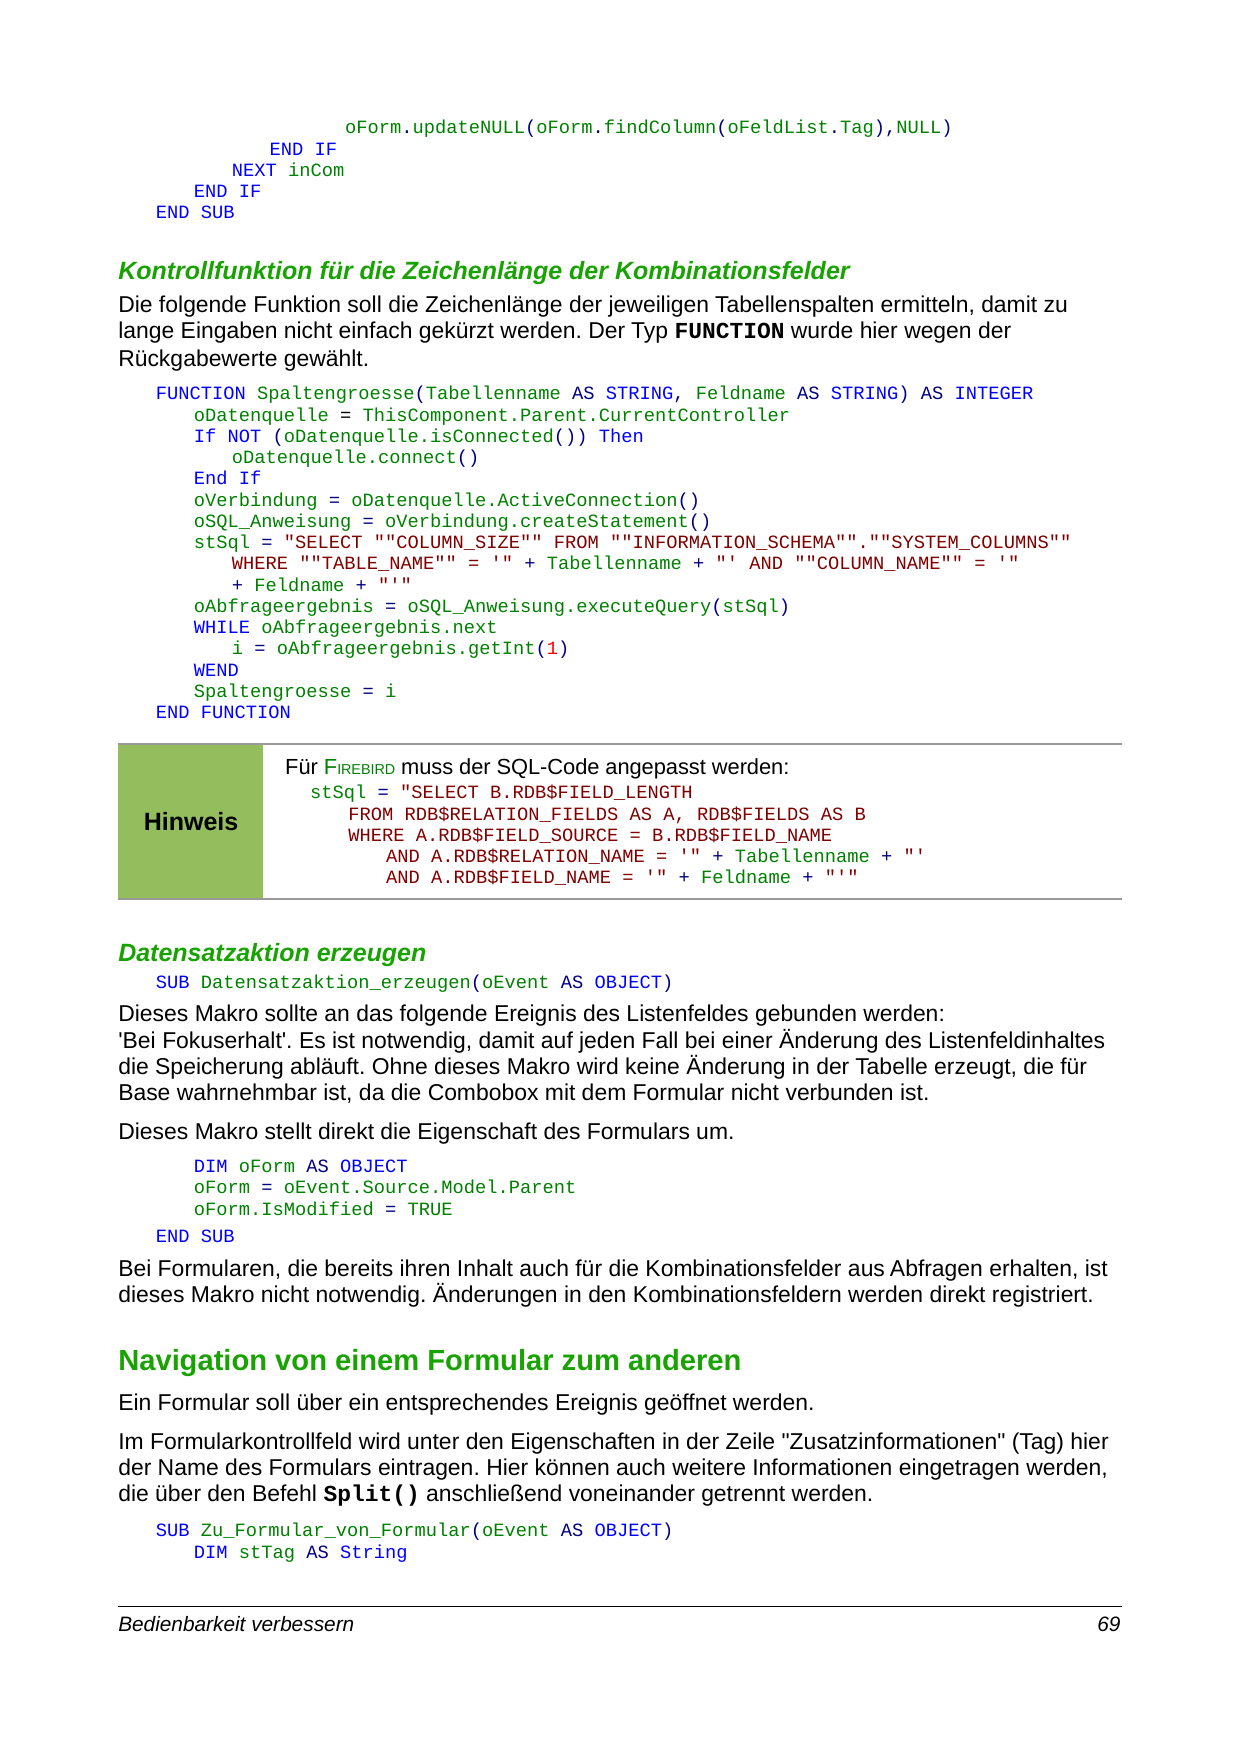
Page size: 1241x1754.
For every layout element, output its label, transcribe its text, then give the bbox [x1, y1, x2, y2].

text END IF [156, 182, 1122, 203]
table_header Für Firebird muss der SQL-Code angepasst werden: stSql = "SELECT B.RDB$FIELD_LENGTH FROM RDB$RELATION_FIELDS AS A, RDB$FIELDS AS B WHERE A.RDB$FIELD_SOURCE = B.RDB$FIELD_NAME AND A.RDB$RELATION_NAME = '" + Tabellenname + "' AND A.RDB$FIELD_NAME = '" + Feldname + "'" [264, 745, 1122, 898]
text stSql = "SELECT ""COLUMN_SIZE"" FROM ""INFORMATION_SCHEMA"".""SYSTEM_COLUMNS"" [156, 533, 1122, 554]
text i = oAbfrageergebnis.getInt(1) [156, 639, 1122, 660]
text SUB Datensatzaktion_erzeugen(oEvent AS OBJECT) [156, 973, 1122, 994]
text Dieses Makro sollte an das folgende Ereignis des Listenfeldes gebunden werden: 'Bei Fokuserhalt'. Es ist notwendig, damit auf jeden Fall bei einer Änderung des Listenfeldinhaltes die Speicherung abläuft. Ohne dieses Makro wird keine Änderung in der Tabelle erzeugt, die für Base wahrnehmbar ist, da die Combobox mit dem Formular nicht verbunden ist. [118, 1000, 1122, 1106]
table_header Hinweis [118, 745, 263, 898]
text Ein Formular soll über ein entsprechendes Ereignis geöffnet werden. [118, 1389, 1122, 1415]
text oForm.updateNULL(oForm.findColumn(oFeldList.Tag),NULL) [156, 118, 1122, 139]
text oSQL_Anweisung = oVerbindung.createStatement() [156, 512, 1122, 533]
text SUB Zu_Formular_von_Formular(oEvent AS OBJECT) [156, 1521, 1122, 1542]
text WEND [156, 660, 1122, 682]
text DIM oForm AS OBJECT [156, 1157, 1122, 1178]
text NEXT inCom [156, 161, 1122, 182]
text oDatenquelle.connect() [156, 448, 1122, 469]
text END FUNCTION [156, 703, 1122, 724]
text WHERE ""TABLE_NAME"" = '" + Tabellenname + "' AND ""COLUMN_NAME"" = '" [156, 554, 1122, 575]
subtitle Datensatzaktion erzeugen [118, 938, 1122, 967]
text END SUB [156, 1227, 1122, 1248]
text oForm.IsModified = TRUE [156, 1199, 1122, 1221]
subtitle Kontrollfunktion für die Zeichenlänge der Kombinationsfelder [118, 256, 1122, 284]
text oVerbindung = oDatenquelle.ActiveConnection() [156, 490, 1122, 512]
text Die folgende Funktion soll die Zeichenlänge der jeweiligen Tabellenspalten ermitteln, damit zu lange Eingaben nicht einfach gekürzt werden. Der Typ FUNCTION wurde hier wegen der Rückgabewerte gewählt. [118, 291, 1122, 372]
text END SUB [156, 203, 1122, 224]
text Bei Formularen, die bereits ihren Inhalt auch für die Kombinationsfelder aus Abfragen erhalten, ist dieses Makro nicht notwendig. Änderungen in den Kombinationsfeldern werden direkt registriert. [118, 1254, 1122, 1307]
text oForm = oEvent.Source.Model.Parent [156, 1178, 1122, 1199]
text WHILE oAbfrageergebnis.next [156, 618, 1122, 639]
text oAbfrageergebnis = oSQL_Anweisung.executeQuery(stSql) [156, 597, 1122, 618]
subtitle Navigation von einem Formular zum anderen [118, 1343, 1122, 1376]
text Spaltengroesse = i [156, 682, 1122, 703]
text Im Formularkontrollfeld wird unter den Eigenschaften in der Zeile "Zusatzinformationen" (Tag) hier der Name des Formulars eintragen. Hier können auch weitere Informationen eingetragen werden, die über den Befehl Split() anschließend voneinander getrennt werden. [118, 1428, 1122, 1509]
text End If [156, 469, 1122, 490]
text If NOT (oDatenquelle.isConnected()) Then [156, 427, 1122, 448]
text Dieses Makro stellt direkt die Eigenschaft des Formulars um. [118, 1118, 1122, 1144]
text END IF [156, 139, 1122, 161]
text + Feldname + "'" [156, 575, 1122, 597]
text oDatenquelle = ThisComponent.Parent.CurrentController [156, 405, 1122, 427]
text DIM stTag AS String [156, 1542, 1122, 1564]
text FUNCTION Spaltengroesse(Tabellenname AS STRING, Feldname AS STRING) AS INTEGER [156, 384, 1122, 405]
